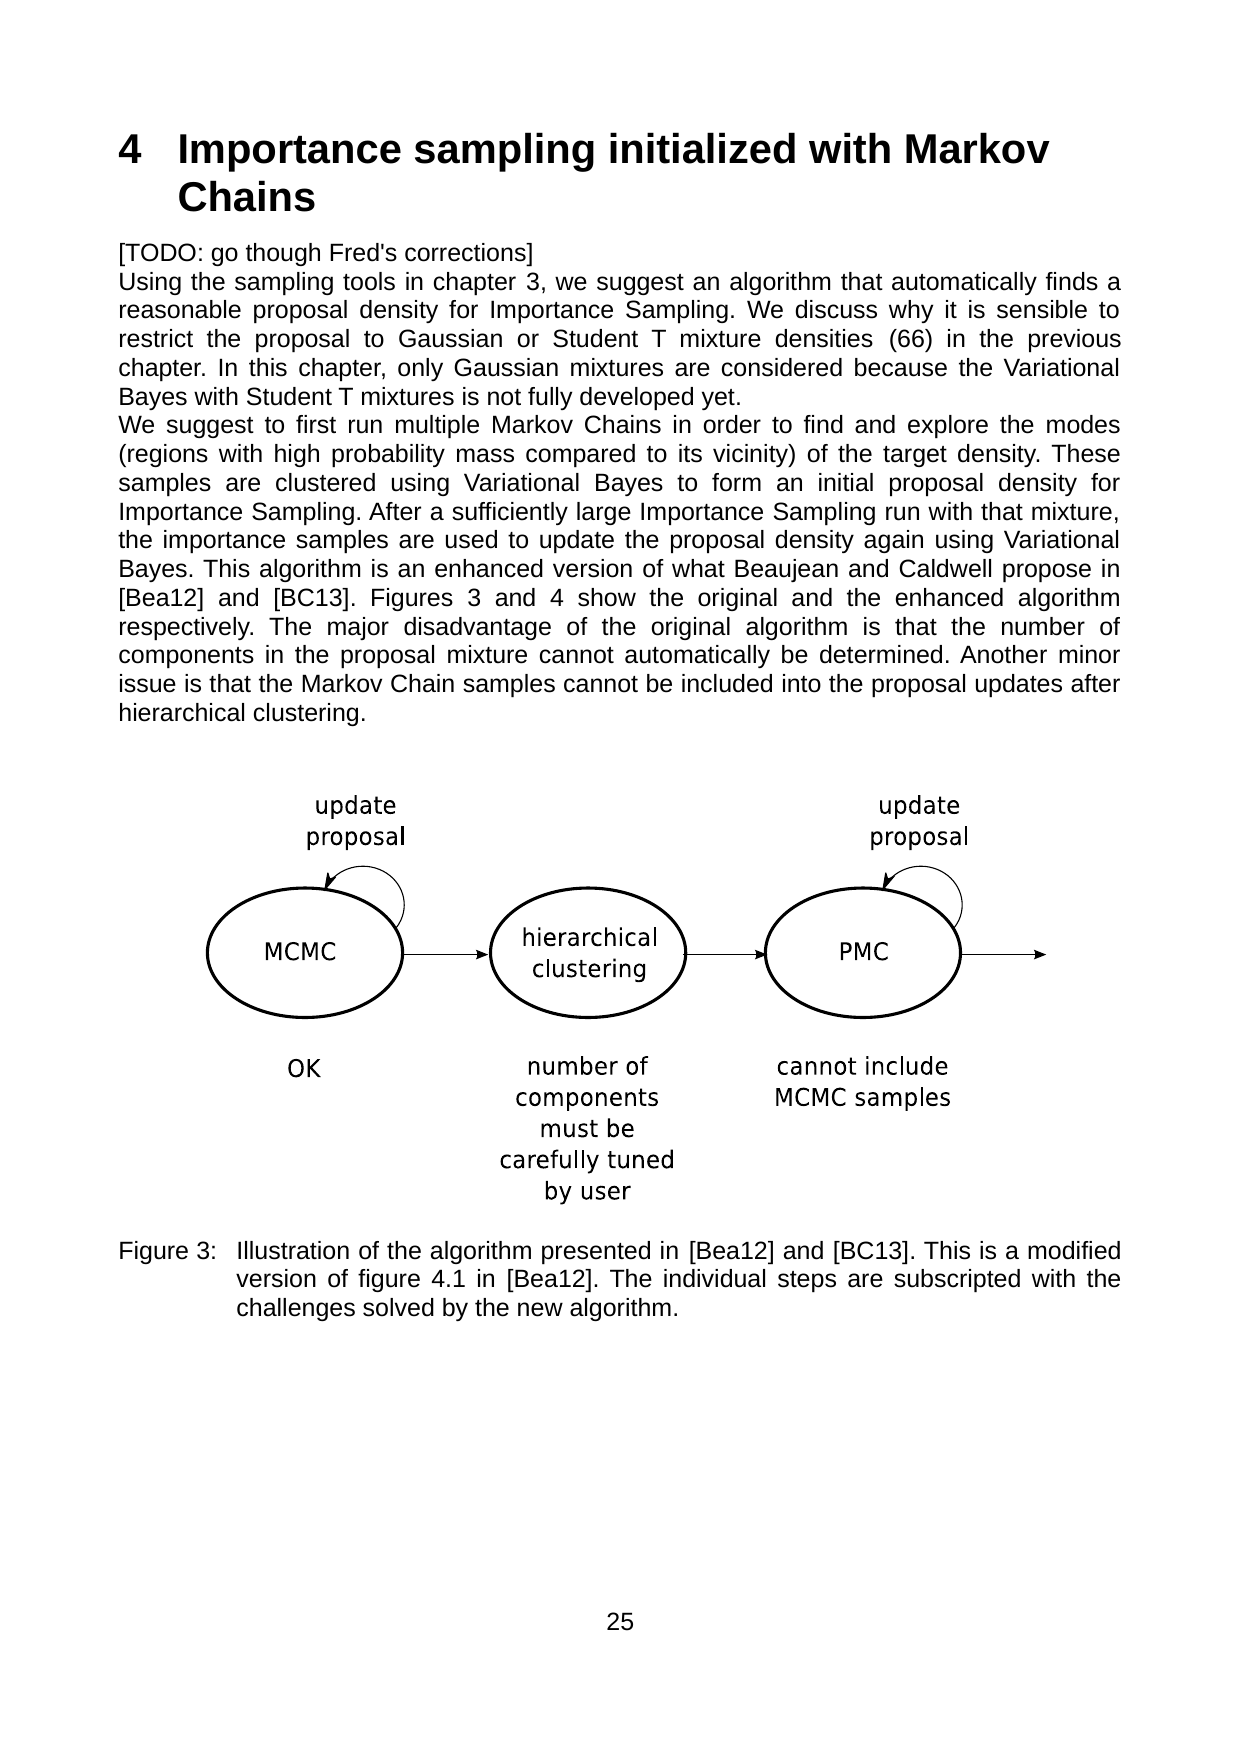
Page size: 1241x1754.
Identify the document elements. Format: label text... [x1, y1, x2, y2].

text Using the sampling tools in chapter 3, we suggest an algorithm that automatically finds a reasonable proposal density for Importance Sampling. We discuss why it is sensible to restrict the proposal to Gaussian or Student T mixture densities (66) in the previous chapter. In this chapter, only Gaussian mixtures are considered because the Variational Bayes with Student T mixtures is not fully developed yet. [118, 267, 1122, 411]
subtitle Importance sampling initialized with Markov Chains [118, 124, 1122, 220]
text We suggest to first run multiple Markov Chains in order to find and explore the modes (regions with high probability mass compared to its vicinity) of the target density. These samples are clustered using Variational Bayes to form an initial proposal density for Importance Sampling. After a sufficiently large Importance Sampling run with that mixture, the importance samples are used to update the proposal density again using Variational Bayes. This algorithm is an enhanced version of what Beaujean and Caldwell propose in [Bea12] and [BC13]. Figures 3 and 4 show the original and the enhanced algorithm respectively. The major disadvantage of the original algorithm is that the number of components in the proposal mixture cannot automatically be determined. Another minor issue is that the Markov Chain samples cannot be included into the proposal updates after hierarchical clustering. [118, 411, 1122, 727]
text [TODO: go though Fred's corrections] [118, 238, 1122, 267]
text Figure 3: Illustration of the algorithm presented in [Bea12] and [BC13]. This is a modified version of figure 4.1 in [Bea12]. The individual steps are subscripted with the challenges solved by the new algorithm. [118, 756, 1122, 1322]
